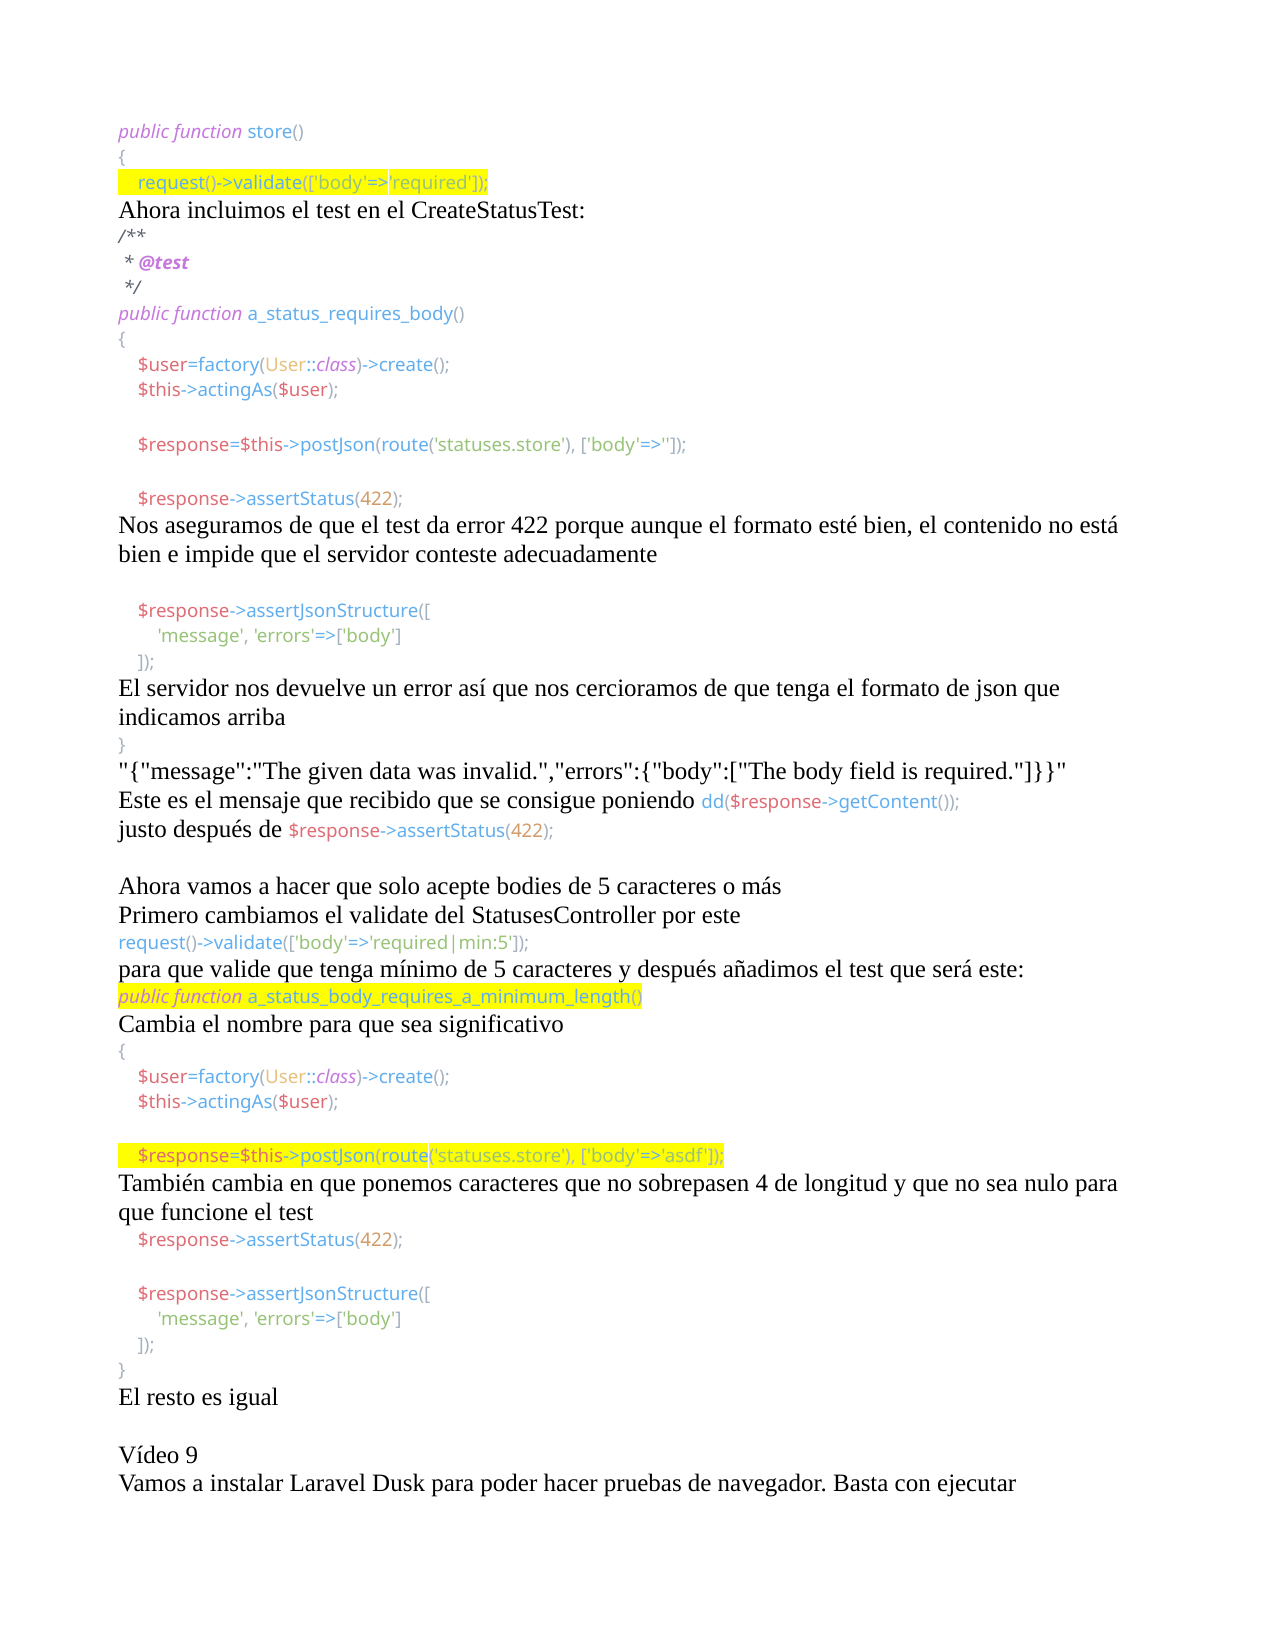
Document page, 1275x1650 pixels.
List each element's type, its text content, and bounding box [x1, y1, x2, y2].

text $response->assertStatus(422); $response->assertJsonStructure([ 'message', 'errors'=>['body'] ]); } [118, 1226, 1157, 1382]
text justo después de $response->assertStatus(422); [118, 814, 1157, 843]
text para que valide que tenga mínimo de 5 caracteres y después añadimos el test que será este: [118, 954, 1157, 983]
text El servidor nos devuelve un error así que nos cercioramos de que tenga el formato de json que indicamos arriba } [118, 673, 1157, 756]
text Primero cambiamos el validate del StatusesController por este [118, 900, 1157, 929]
text $response->assertStatus(422); Nos aseguramos de que el test da error 422 porque aunque el formato esté bien, el contenido no está bien e impide que el servidor conteste adecuadamente $response->assertJsonStructure([ 'message', 'errors'=>['body'] ]); [118, 485, 1157, 673]
text Cambia el nombre para que sea significativo { $user=factory(User::class)->create(); $this->actingAs($user); $response=$this->postJson(route('statuses.store'), ['body'=>'asdf']); También cambia en que ponemos caracteres que no sobrepasen 4 de longitud y que no sea nulo para que funcione el test [118, 1009, 1157, 1226]
text /** * @test */ public function a_status_requires_body() { $user=factory(User::class)->create(); $this->actingAs($user); $response=$this->postJson(route('statuses.store'), ['body'=>'']); [118, 223, 1157, 485]
text Este es el mensaje que recibido que se consigue poniendo dd($response->getContent()); [118, 785, 1157, 814]
text public function a_status_body_requires_a_minimum_length() [118, 983, 1157, 1009]
text Vídeo 9 [118, 1440, 1157, 1468]
text request()->validate(['body'=>'required|min:5']); [118, 929, 1157, 954]
text Vamos a instalar Laravel Dusk para poder hacer pruebas de navegador. Basta con ejecutar [118, 1468, 1157, 1497]
text "{"message":"The given data was invalid.","errors":{"body":["The body field is required."]}}" [118, 756, 1157, 785]
text Ahora vamos a hacer que solo acepte bodies de 5 caracteres o más [118, 871, 1157, 900]
text El resto es igual [118, 1382, 1157, 1411]
text public function store() { request()->validate(['body'=>'required']); Ahora incluimos el test en el CreateStatusTest: [118, 118, 1157, 223]
